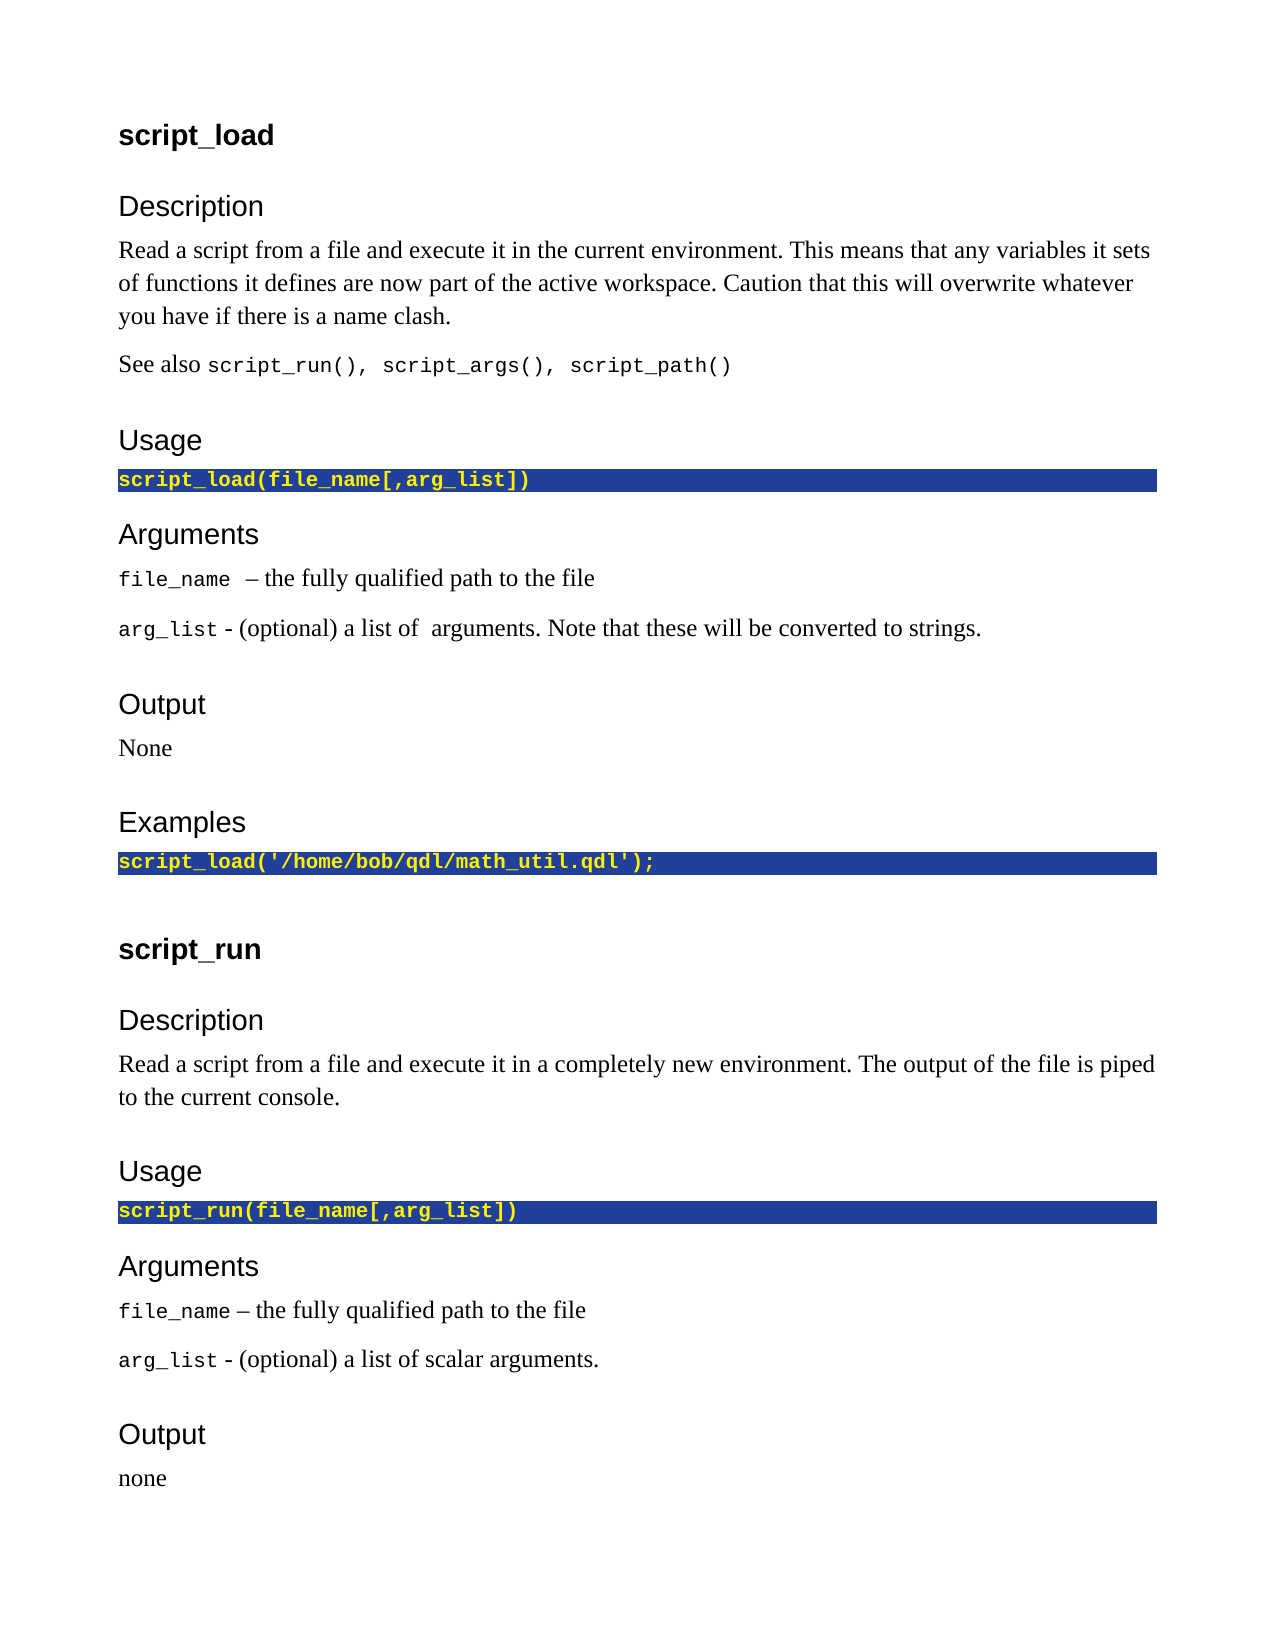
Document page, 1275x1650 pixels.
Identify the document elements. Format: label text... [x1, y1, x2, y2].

subtitle Examples [118, 806, 1157, 839]
subtitle script_load [118, 118, 1157, 152]
text Read a script from a file and execute it in a completely new environment. The output of the file is piped to the current console. [118, 1049, 1157, 1111]
subtitle Usage [118, 423, 1157, 456]
text file_name – the fully qualified path to the file [118, 563, 1157, 594]
text None [118, 733, 1157, 762]
subtitle script_run [118, 932, 1157, 965]
subtitle Output [118, 1417, 1157, 1451]
text See also script_run(), script_args(), script_path() [118, 349, 1157, 379]
text script_load(file_name[,arg_list]) [118, 469, 1157, 492]
text script_load('/home/bob/qdl/math_util.qdl'); [118, 852, 1157, 875]
subtitle Output [118, 687, 1157, 720]
text arg_list - (optional) a list of arguments. Note that these will be converted to strings. [118, 613, 1157, 643]
text script_run(file_name[,arg_list]) [118, 1201, 1157, 1224]
subtitle Usage [118, 1154, 1157, 1188]
text none [118, 1463, 1157, 1492]
subtitle Arguments [118, 517, 1157, 551]
text file_name – the fully qualified path to the file [118, 1295, 1157, 1325]
subtitle Arguments [118, 1249, 1157, 1283]
subtitle Description [118, 1003, 1157, 1036]
text arg_list - (optional) a list of scalar arguments. [118, 1344, 1157, 1373]
text Read a script from a file and execute it in the current environment. This means that any variables it sets of functions it defines are now part of the active workspace. Caution that this will overwrite whatever you have if there is a name clash. [118, 235, 1157, 330]
subtitle Description [118, 189, 1157, 223]
